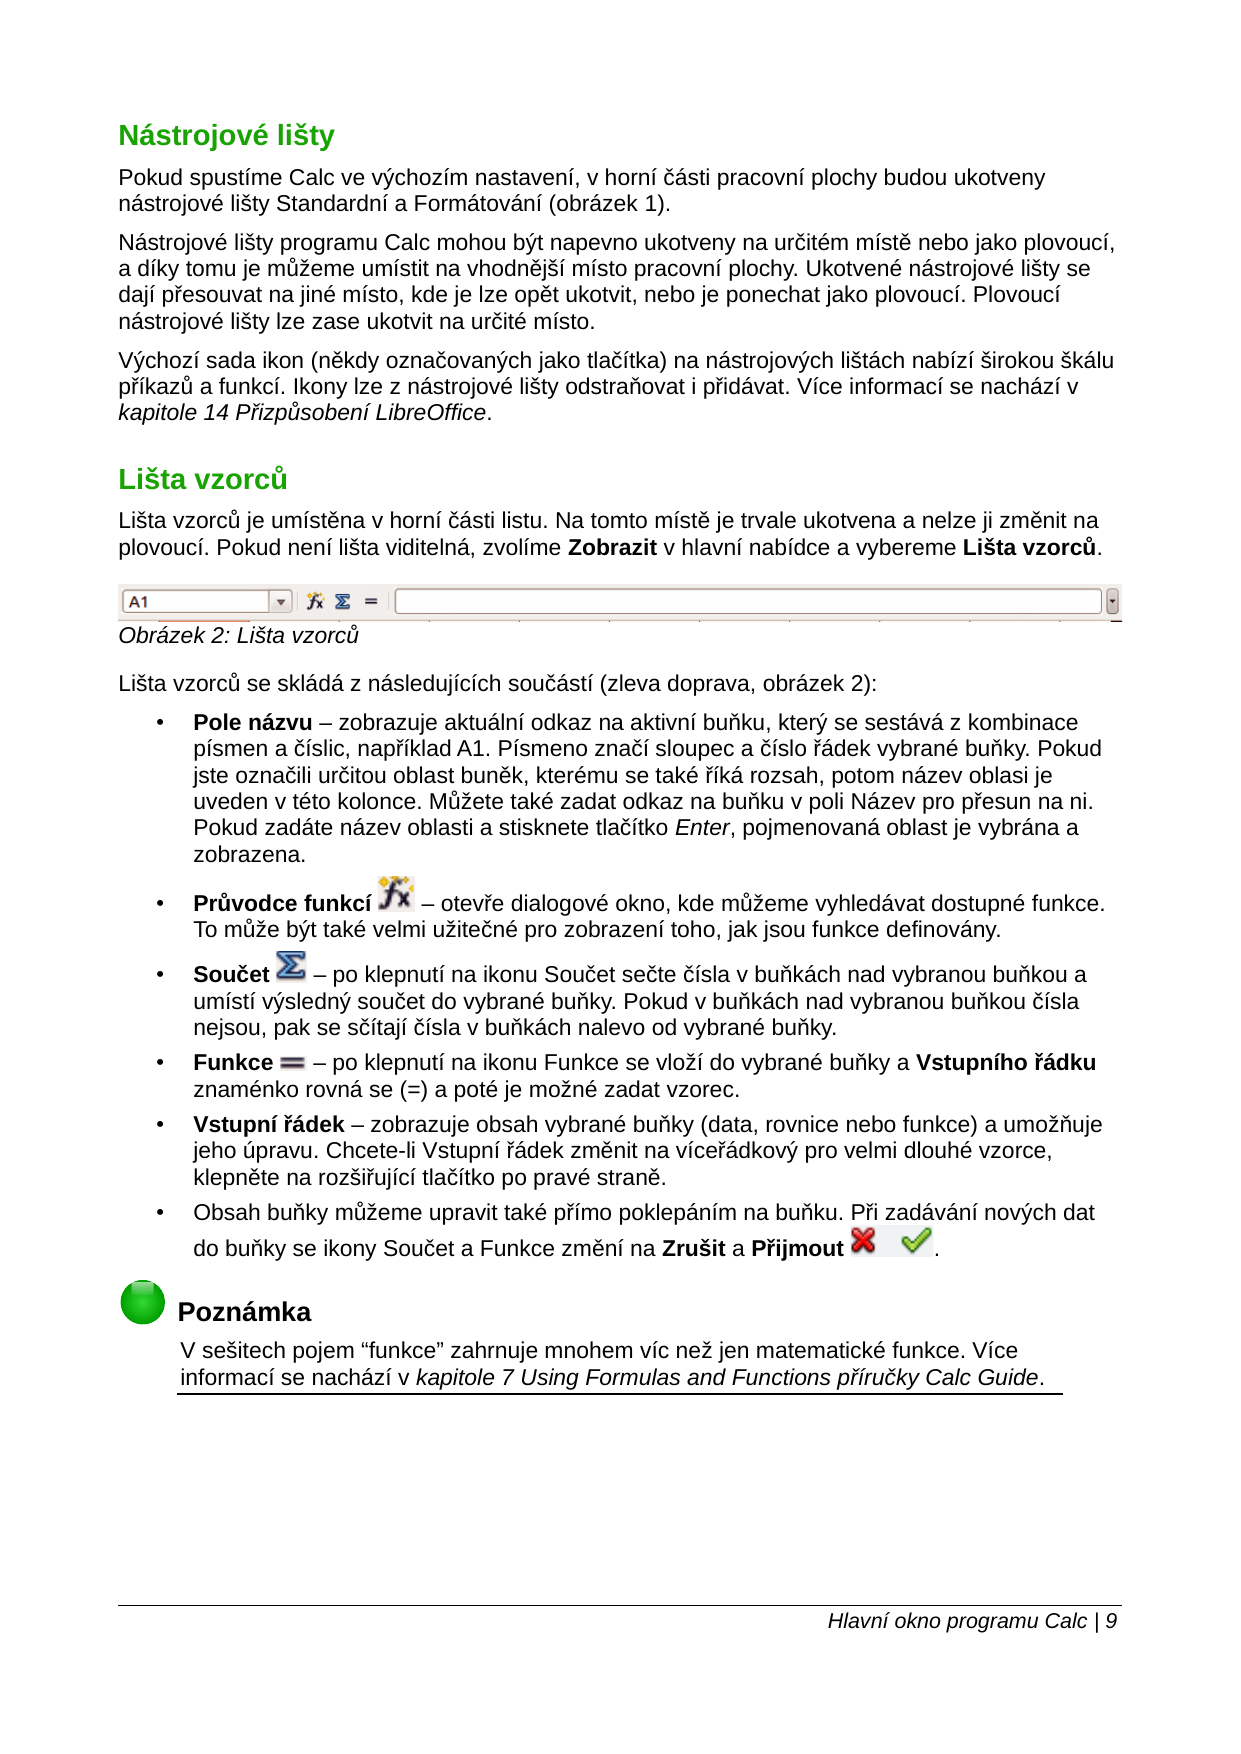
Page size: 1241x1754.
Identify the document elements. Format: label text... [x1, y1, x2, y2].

subtitle Nástrojové lišty [118, 118, 1122, 152]
picture [377, 876, 416, 912]
picture [275, 951, 308, 983]
list Průvodce funkcí – otevře dialogové okno, kde můžeme vyhledávat dostupné funkce. To může být také velmi užitečné pro zobrazení toho, jak jsou funkce definovány. [156, 876, 1122, 943]
text Pokud spustíme Calc ve výchozím nastavení, v horní části pracovní plochy budou ukotveny nástrojové lišty Standardní a Formátování (obrázek 1). [118, 163, 1122, 216]
picture [118, 584, 1123, 622]
subtitle Lišta vzorců [118, 462, 1122, 495]
text V sešitech pojem “funkce” zahrnuje mnohem víc než jen matematické funkce. Více informací se nachází v kapitole 7 Using Formulas and Functions příručky Calc Guide. [177, 1334, 1063, 1393]
text Lišta vzorců je umístěna v horní části listu. Na tomto místě je trvale ukotvena a nelze ji změnit na plovoucí. Pokud není lišta viditelná, zvolíme Zobrazit v hlavní nabídce a vybereme Lišta vzorců. [118, 507, 1122, 560]
list Obsah buňky můžeme upravit také přímo poklepáním na buňku. Při zadávání nových dat do buňky se ikony Součet a Funkce změní na Zrušit a Přijmout . [156, 1199, 1122, 1261]
subtitle Poznámka [118, 1277, 1122, 1327]
picture [279, 1056, 307, 1071]
list Vstupní řádek – zobrazuje obsah vybrané buňky (data, rovnice nebo funkce) a umožňuje jeho úpravu. Chcete-li Vstupní řádek změnit na víceřádkový pro velmi dlouhé vzorce, klepněte na rozšiřující tlačítko po pravé straně. [156, 1111, 1122, 1190]
list Součet – po klepnutí na ikonu Součet sečte čísla v buňkách nad vybranou buňkou a umístí výsledný součet do vybrané buňky. Pokud v buňkách nad vybranou buňkou čísla nejsou, pak se sčítají čísla v buňkách nalevo od vybrané buňky. [156, 951, 1122, 1040]
text Výchozí sada ikon (někdy označovaných jako tlačítka) na nástrojových lištách nabízí širokou škálu příkazů a funkcí. Ikony lze z nástrojové lišty odstraňovat i přidávat. Více informací se nachází v kapitole 14 Přizpůsobení LibreOffice. [118, 347, 1122, 426]
text Lišta vzorců se skládá z následujících součástí (zleva doprava, obrázek 2): [118, 670, 1122, 696]
list Funkce – po klepnutí na ikonu Funkce se vloží do vybrané buňky a Vstupního řádku znaménko rovná se (=) a poté je možné zadat vzorec. [156, 1049, 1122, 1102]
list Pole názvu – zobrazuje aktuální odkaz na aktivní buňku, který se sestává z kombinace písmen a číslic, například A1. Písmeno značí sloupec a číslo řádek vybrané buňky. Pokud jste označili určitou oblast buněk, kterému se také říká rozsah, potom název oblasi je uveden v této kolonce. Můžete také zadat odkaz na buňku v poli Název pro přesun na ni. Pokud zadáte název oblasti a stisknete tlačítko Enter, pojmenovaná oblast je vybrána a zobrazena. [156, 709, 1122, 867]
text Obrázek 2: Lišta vzorců [118, 622, 1122, 648]
text Nástrojové lišty programu Calc mohou být napevno ukotveny na určitém místě nebo jako plovoucí, a díky tomu je můžeme umístit na vhodnější místo pracovní plochy. Ukotvené nástrojové lišty se dají přesouvat na jiné místo, kde je lze opět ukotvit, nebo je ponechat jako plovoucí. Plovoucí nástrojové lišty lze zase ukotvit na určité místo. [118, 229, 1122, 334]
picture [850, 1225, 934, 1257]
